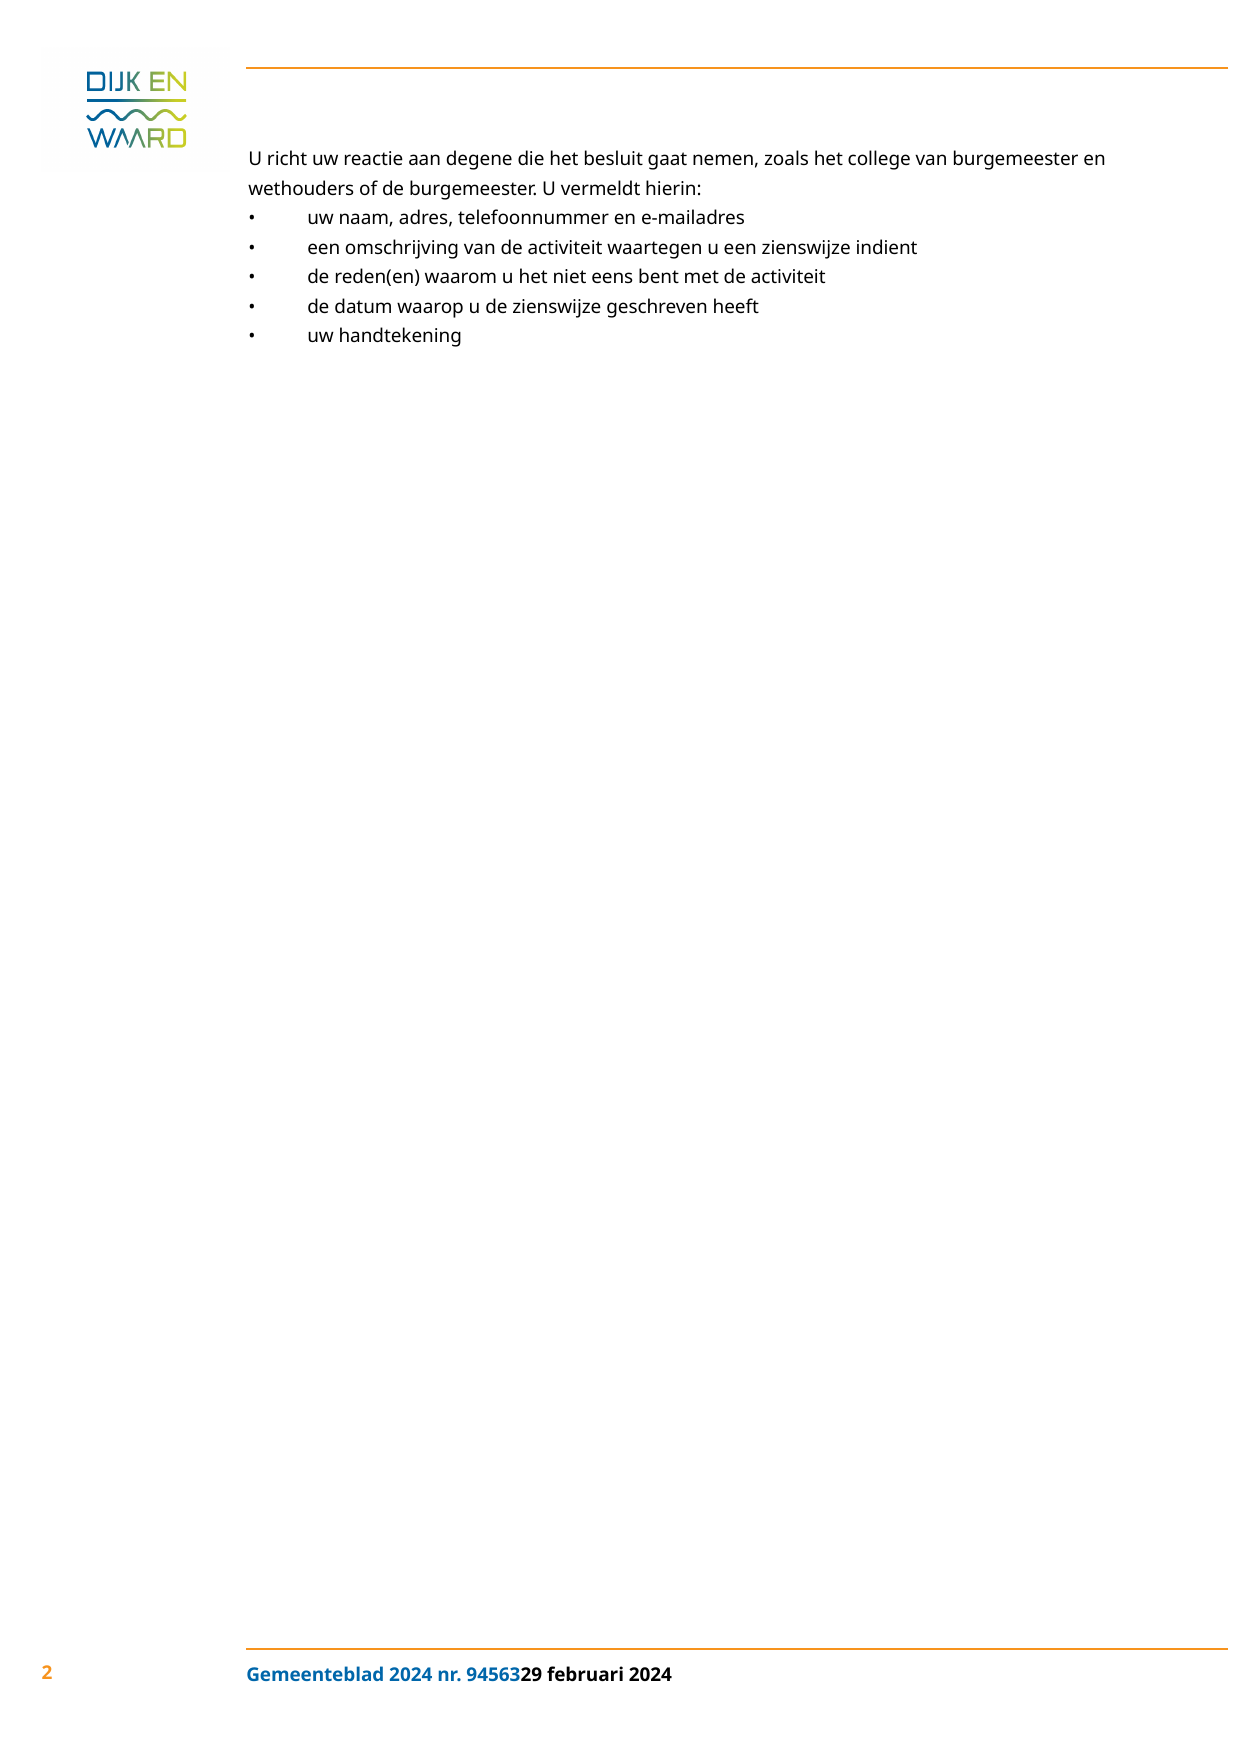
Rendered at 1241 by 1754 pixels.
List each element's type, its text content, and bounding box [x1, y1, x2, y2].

list uw handtekening [248, 323, 1152, 348]
list uw naam, adres, telefoonnummer en e-mailadres [248, 204, 1152, 230]
picture [41, 47, 231, 172]
list een omschrijving van de activiteit waartegen u een zienswijze indient [248, 234, 1152, 260]
list de reden(en) waarom u het niet eens bent met de activiteit [248, 263, 1152, 289]
text U richt uw reactie aan degene die het besluit gaat nemen, zoals het college van burgemeester en wethouders of de burgemeester. U vermeldt hierin: [248, 145, 1152, 201]
list de datum waarop u de zienswijze geschreven heeft [248, 293, 1152, 319]
